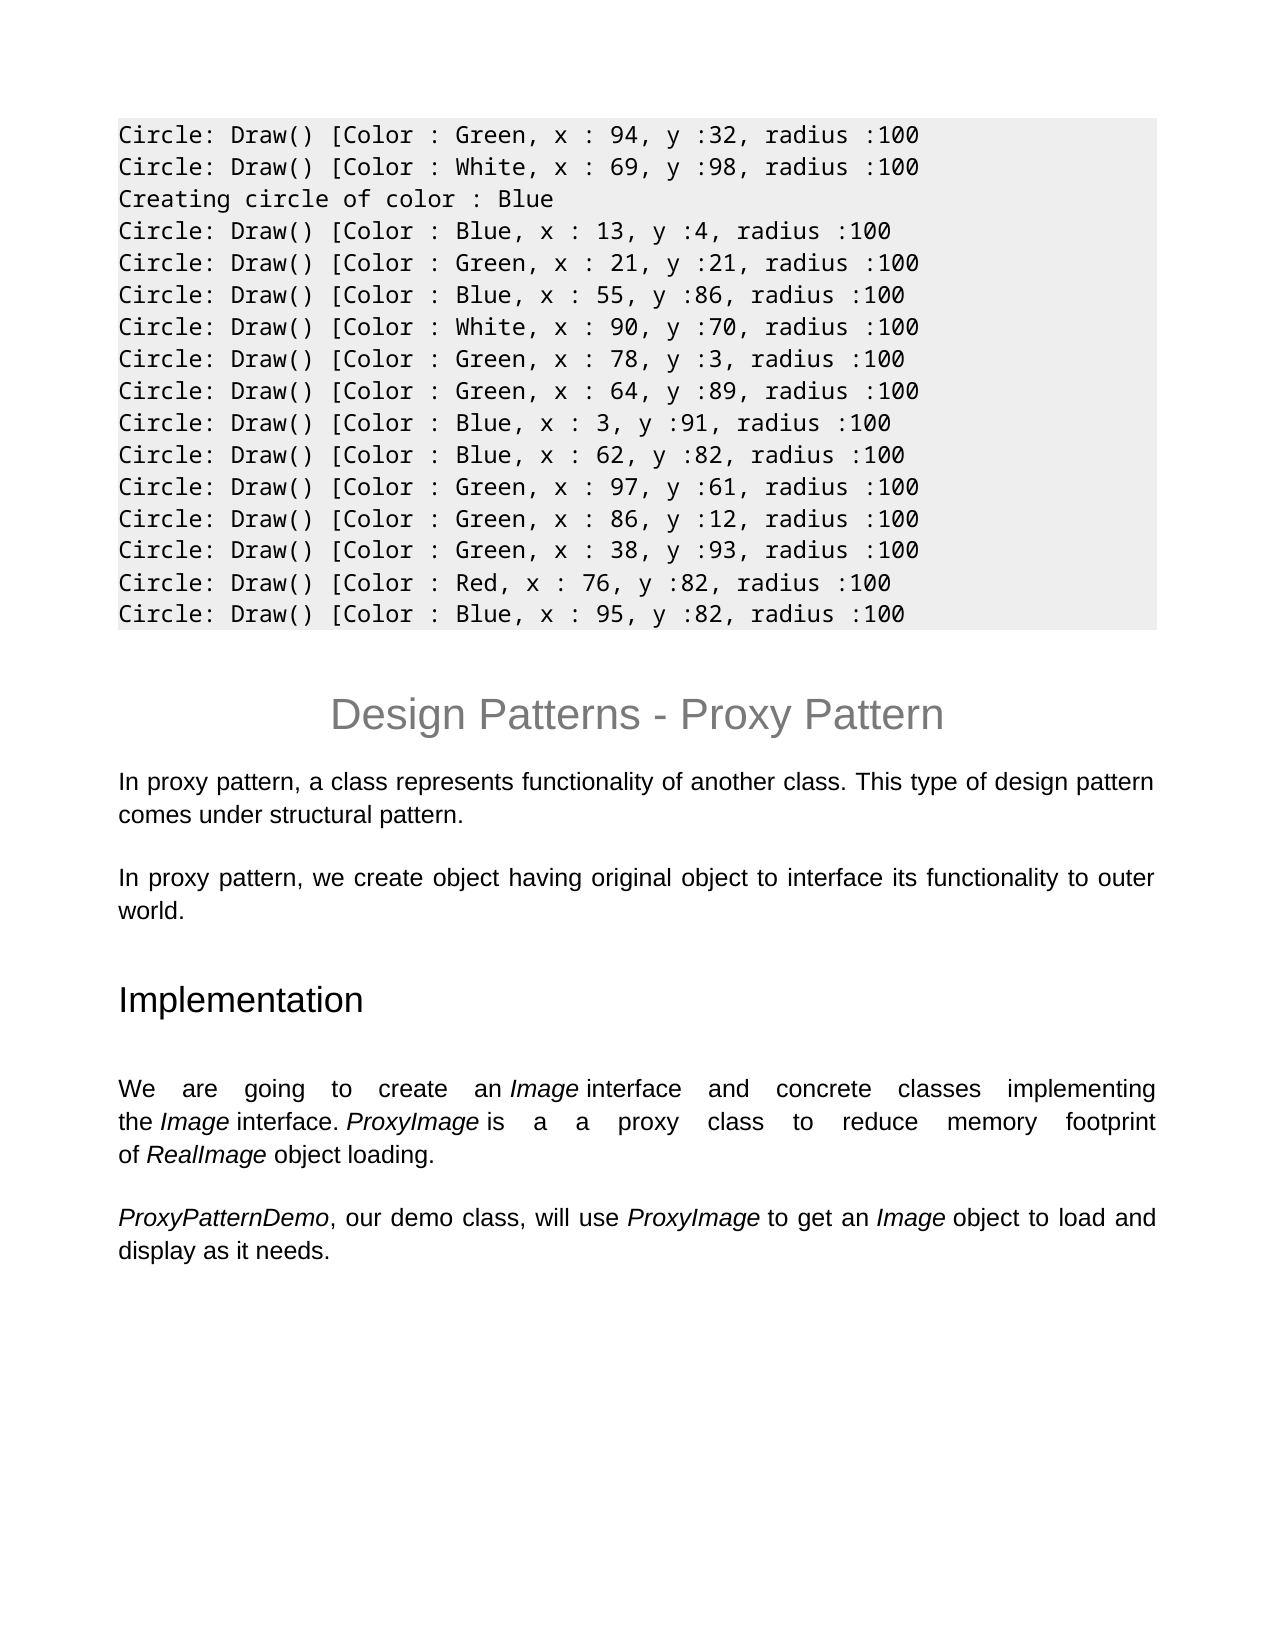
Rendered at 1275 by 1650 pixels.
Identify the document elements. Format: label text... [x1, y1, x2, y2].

text Circle: Draw() [Color : Green, x : 97, y :61, radius :100 [118, 470, 1157, 502]
text ProxyPatternDemo, our demo class, will use ProxyImage to get an Image object to load and display as it needs. [118, 1203, 1157, 1264]
text Creating circle of color : Blue [118, 182, 1157, 214]
text In proxy pattern, a class represents functionality of another class. This type of design pattern comes under structural pattern. [118, 767, 1157, 829]
text Circle: Draw() [Color : Blue, x : 95, y :82, radius :100 [118, 598, 1157, 630]
subtitle Implementation [118, 979, 1157, 1020]
text Circle: Draw() [Color : Blue, x : 13, y :4, radius :100 [118, 214, 1157, 246]
text Circle: Draw() [Color : Green, x : 86, y :12, radius :100 [118, 502, 1157, 534]
text Circle: Draw() [Color : Blue, x : 55, y :86, radius :100 [118, 278, 1157, 310]
text Circle: Draw() [Color : Green, x : 21, y :21, radius :100 [118, 246, 1157, 278]
text Circle: Draw() [Color : Blue, x : 3, y :91, radius :100 [118, 406, 1157, 438]
text Circle: Draw() [Color : White, x : 69, y :98, radius :100 [118, 150, 1157, 182]
subtitle Design Patterns - Proxy Pattern [118, 688, 1157, 738]
text Circle: Draw() [Color : Blue, x : 62, y :82, radius :100 [118, 438, 1157, 470]
text Circle: Draw() [Color : Red, x : 76, y :82, radius :100 [118, 566, 1157, 598]
text In proxy pattern, we create object having original object to interface its functionality to outer world. [118, 863, 1157, 924]
text Circle: Draw() [Color : Green, x : 64, y :89, radius :100 [118, 374, 1157, 406]
text Circle: Draw() [Color : Green, x : 94, y :32, radius :100 [118, 118, 1157, 150]
text Circle: Draw() [Color : Green, x : 38, y :93, radius :100 [118, 534, 1157, 566]
text Circle: Draw() [Color : Green, x : 78, y :3, radius :100 [118, 342, 1157, 374]
text Circle: Draw() [Color : White, x : 90, y :70, radius :100 [118, 310, 1157, 342]
text We are going to create an Image interface and concrete classes implementing the Image interface. ProxyImage is a a proxy class to reduce memory footprint of RealImage object loading. [118, 1074, 1157, 1169]
